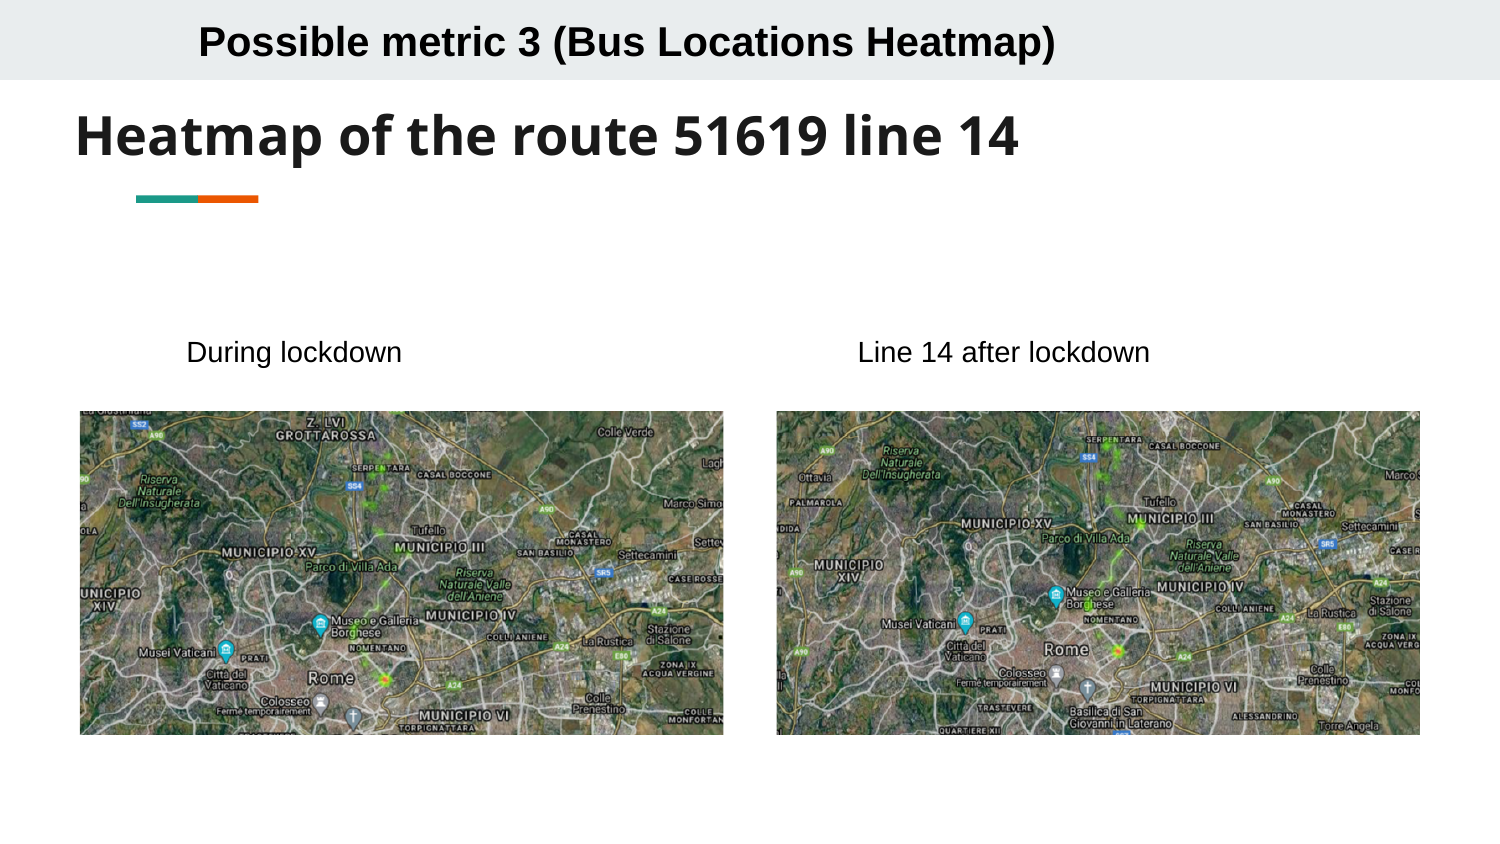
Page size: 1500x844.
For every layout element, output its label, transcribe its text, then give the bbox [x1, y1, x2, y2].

text_box Possible metric 3 (Bus Locations Heatmap) [59, 0, 1196, 81]
text_box Heatmap of the route 51619 line 14 [59, 86, 1099, 182]
text_box Line 14 after lockdown [842, 318, 1294, 384]
picture [79, 411, 724, 735]
text_box During lockdown [171, 318, 623, 384]
picture [776, 411, 1420, 735]
